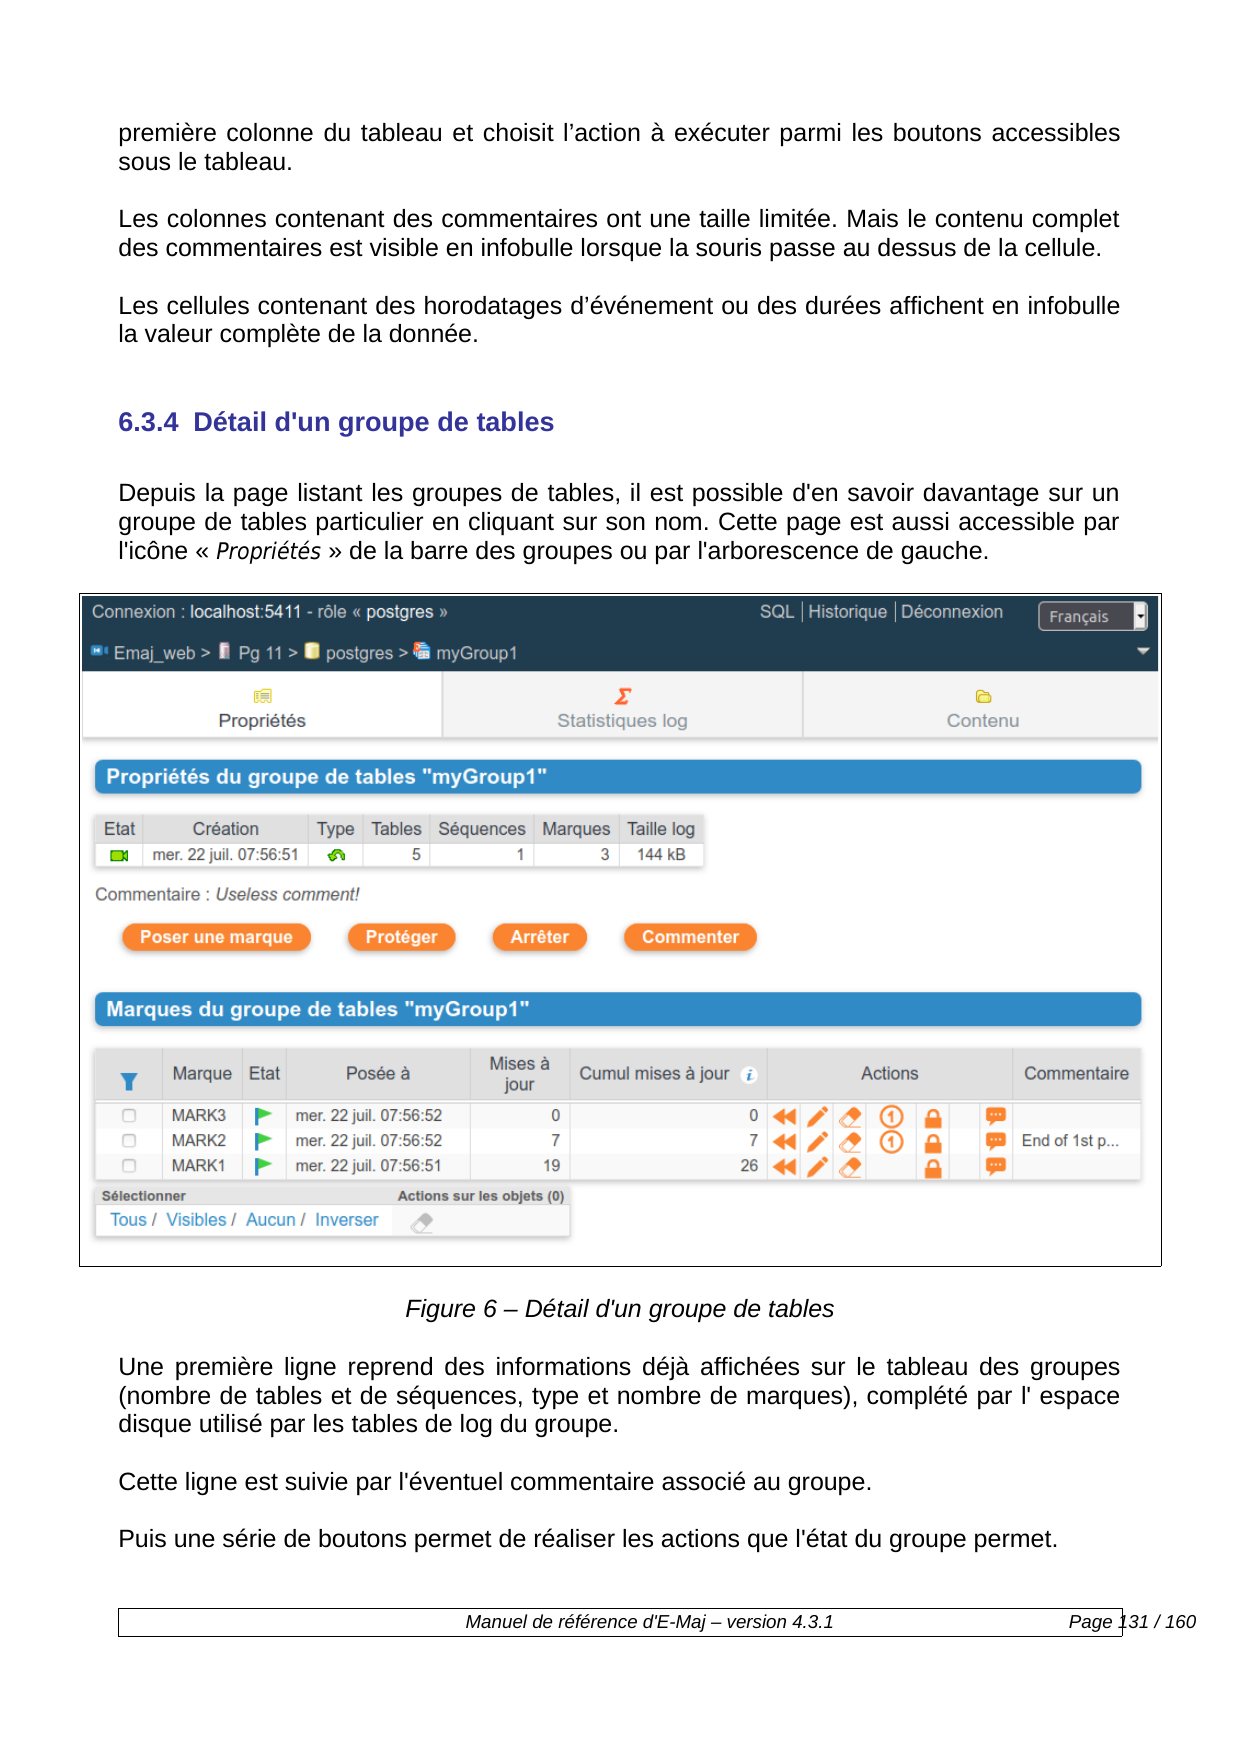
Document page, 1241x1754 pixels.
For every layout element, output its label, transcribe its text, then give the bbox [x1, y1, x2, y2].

text Cette ligne est suivie par l'éventuel commentaire associé au groupe. [118, 1467, 1122, 1496]
subtitle Détail d'un groupe de tables [118, 406, 1122, 437]
text Une première ligne reprend des informations déjà affichées sur le tableau des groupes (nombre de tables et de séquences, type et nombre de marques), complété par l' espace disque utilisé par les tables de log du groupe. [118, 1352, 1122, 1438]
text première colonne du tableau et choisit l’action à exécuter parmi les boutons accessibles sous le tableau. [118, 118, 1122, 176]
text Les colonnes contenant des commentaires ont une taille limitée. Mais le contenu complet des commentaires est visible en infobulle lorsque la souris passe au dessus de la cellule. [118, 204, 1122, 262]
text Puis une série de boutons permet de réaliser les actions que l'état du groupe permet. [118, 1524, 1122, 1553]
text Figure 6 – Détail d'un groupe de tables [118, 1294, 1122, 1323]
text Depuis la page listant les groupes de tables, il est possible d'en savoir davantage sur un groupe de tables particulier en cliquant sur son nom. Cette page est aussi accessible par l'icône « Propriétés » de la barre des groupes ou par l'arborescence de gauche. [118, 478, 1122, 564]
text Les cellules contenant des horodatages d’événement ou des durées affichent en infobulle la valeur complète de la donnée. [118, 291, 1122, 348]
picture [82, 596, 1159, 1263]
